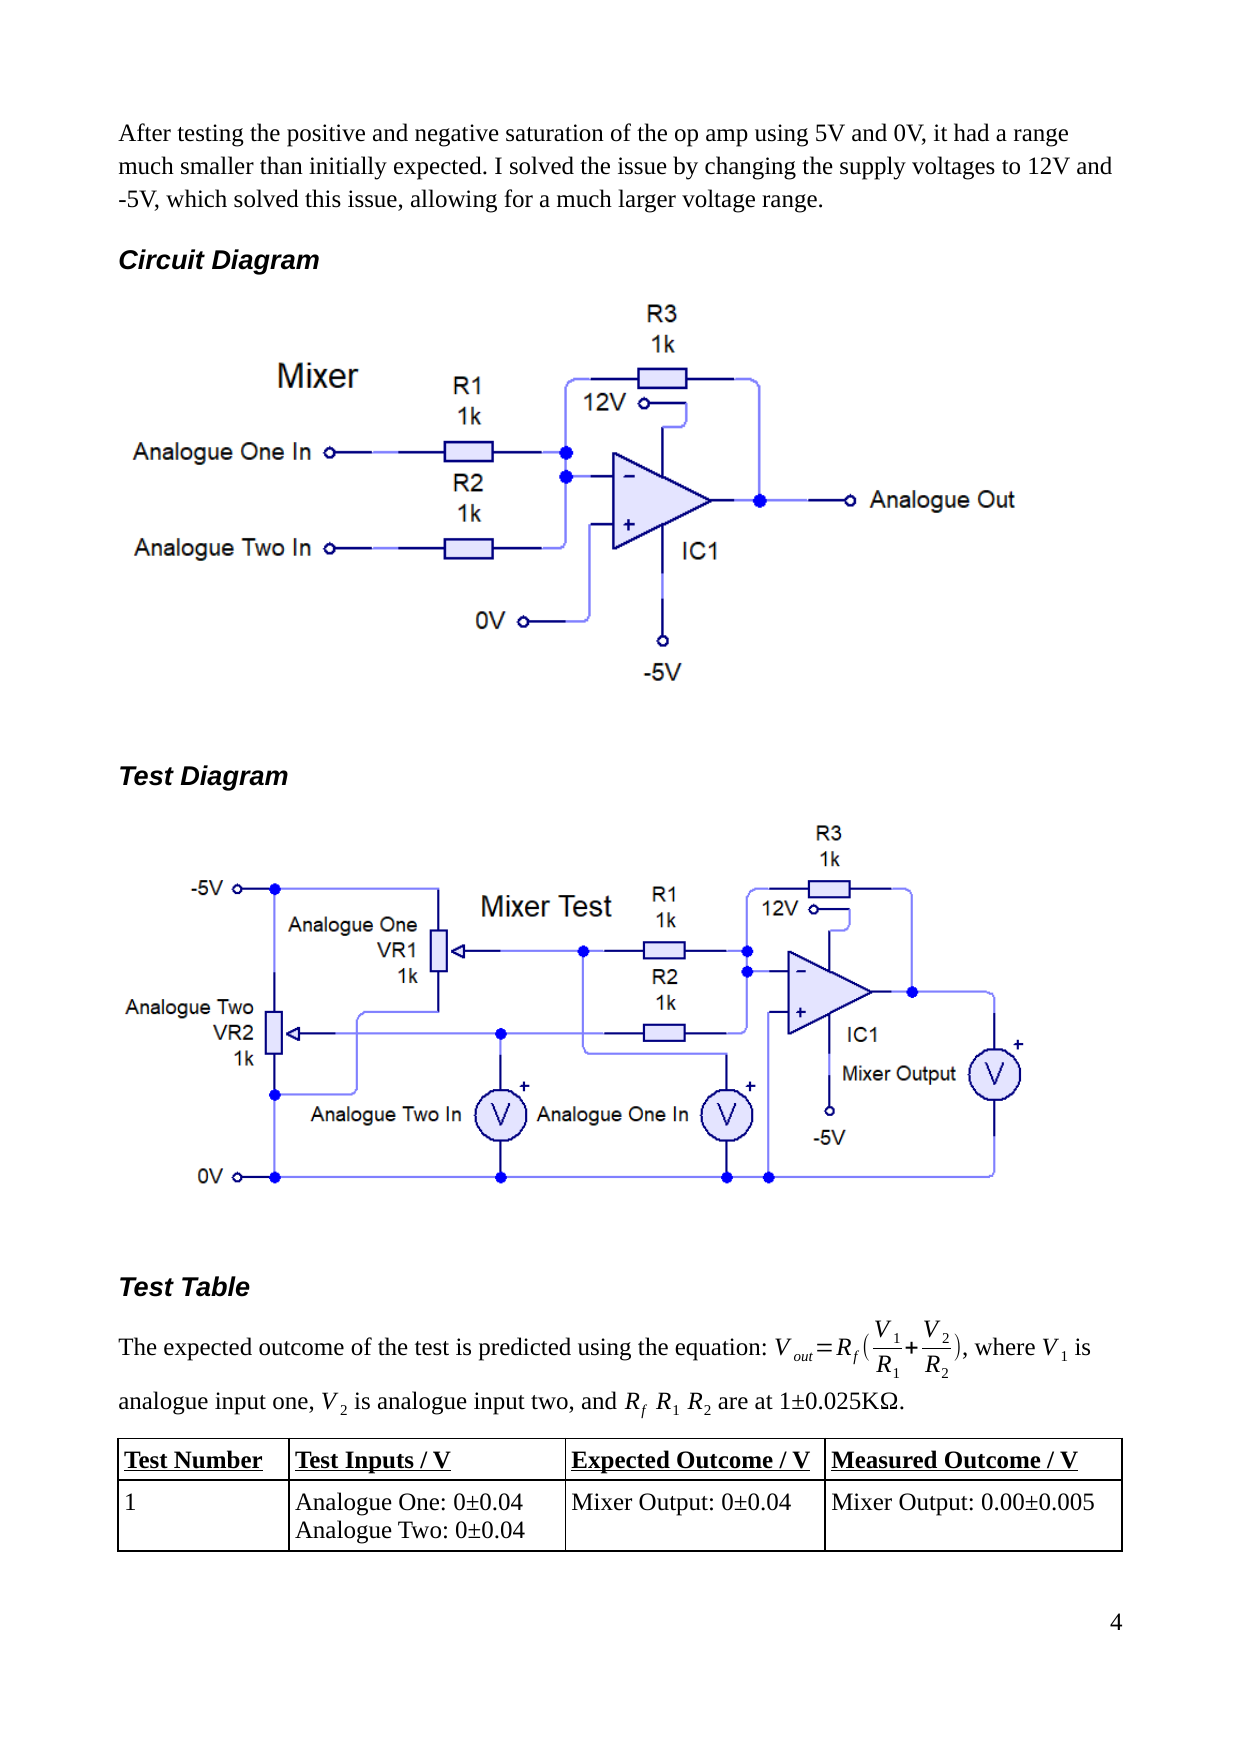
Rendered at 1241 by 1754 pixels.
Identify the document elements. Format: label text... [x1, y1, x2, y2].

picture [118, 803, 1035, 1207]
table_header Expected Outcome / V [566, 1439, 824, 1479]
table_cell Analogue One: 0±0.04 Analogue Two: 0±0.04 [290, 1481, 565, 1550]
table_header Test Inputs / V [290, 1439, 565, 1479]
subtitle Test Table [118, 1271, 1122, 1303]
table_header Test Number [119, 1439, 288, 1479]
text After testing the positive and negative saturation of the op amp using 5V and 0V, it had a range much smaller than initially expected. I solved the issue by changing the supply voltages to 12V and -5V, which solved this issue, allowing for a much larger voltage range. [118, 118, 1122, 213]
table_cell Mixer Output: 0±0.04 [566, 1481, 824, 1550]
table_cell Mixer Output: 0.00±0.005 [826, 1481, 1121, 1550]
table_header Measured Outcome / V [826, 1439, 1121, 1479]
table_cell 1 [119, 1481, 288, 1550]
subtitle Circuit Diagram [118, 244, 1122, 276]
subtitle Test Diagram [118, 760, 1122, 791]
picture [118, 288, 1031, 696]
text The expected outcome of the test is predicted using the equation: , where is analogue input one, is analogue input two, and are at 1±0.025KΩ. [118, 1315, 1122, 1419]
